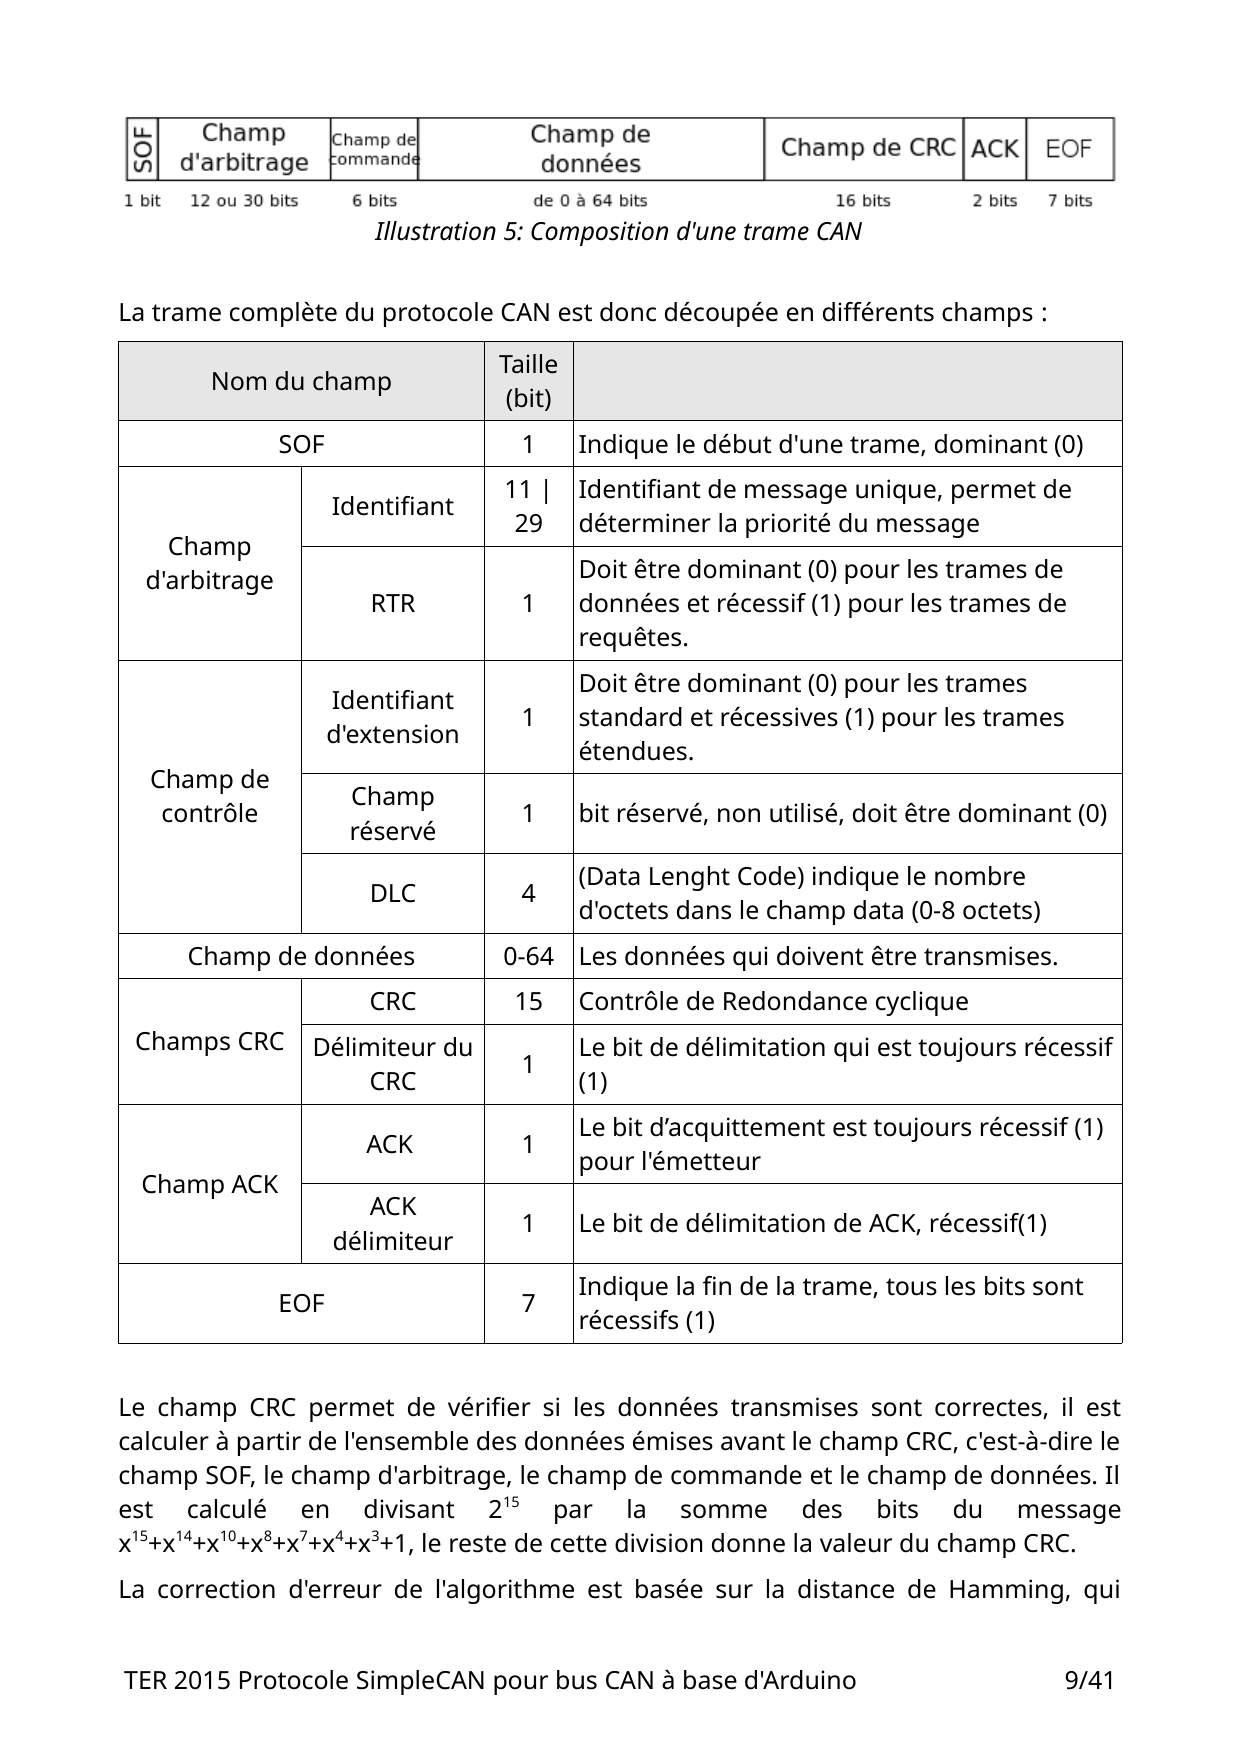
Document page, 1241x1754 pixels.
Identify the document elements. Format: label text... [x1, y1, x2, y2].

text La correction d'erreur de l'algorithme est basée sur la distance de Hamming, qui [118, 1572, 1122, 1606]
table_cell 11 | 29 [485, 467, 573, 546]
table_cell 1 [485, 661, 573, 773]
table_cell RTR [302, 547, 484, 659]
table_cell Les données qui doivent être transmises. [574, 934, 1122, 978]
table_cell 1 [485, 421, 573, 466]
picture [118, 110, 1123, 214]
table_cell CRC [302, 979, 484, 1024]
table_cell Contrôle de Redondance cyclique [574, 979, 1122, 1024]
table_cell 1 [485, 1105, 573, 1183]
table_cell Champ de données [119, 934, 484, 978]
table_cell Le bit de délimitation de ACK, récessif(1) [574, 1184, 1122, 1263]
table_cell Le bit d’acquittement est toujours récessif (1) pour l'émetteur [574, 1105, 1122, 1183]
table_cell Le bit de délimitation qui est toujours récessif (1) [574, 1025, 1122, 1103]
table_cell Indique le début d'une trame, dominant (0) [574, 421, 1122, 466]
table_cell Indique la fin de la trame, tous les bits sont récessifs (1) [574, 1264, 1122, 1343]
table_cell Identifiant d'extension [302, 661, 484, 773]
table_cell bit réservé, non utilisé, doit être dominant (0) [574, 774, 1122, 853]
table_cell Identifiant [302, 467, 484, 546]
text La trame complète du protocole CAN est donc découpée en différents champs : [118, 294, 1122, 328]
table_cell 4 [485, 854, 573, 933]
table_cell Champ d'arbitrage [119, 467, 301, 659]
text Illustration 5: Composition d'une trame CAN [118, 214, 1122, 248]
table_cell 15 [485, 979, 573, 1024]
table_cell ACK délimiteur [302, 1184, 484, 1263]
table_cell 1 [485, 547, 573, 659]
table_header Nom du champ [119, 342, 484, 420]
text Le champ CRC permet de vérifier si les données transmises sont correctes, il est calculer à partir de l'ensemble des données émises avant le champ CRC, c'est-à-dire le champ SOF, le champ d'arbitrage, le champ de commande et le champ de données. Il est calculé en divisant 215 par la somme des bits du message x15+x14+x10+x8+x7+x4+x3+1, le reste de cette division donne la valeur du champ CRC. [118, 1389, 1122, 1559]
table_cell 7 [485, 1264, 573, 1343]
table_cell Champ de contrôle [119, 661, 301, 933]
table_cell 1 [485, 774, 573, 853]
table_header [574, 342, 1122, 420]
table_cell Doit être dominant (0) pour les trames standard et récessives (1) pour les trames étendues. [574, 661, 1122, 773]
table_cell Délimiteur du CRC [302, 1025, 484, 1103]
table_cell Doit être dominant (0) pour les trames de données et récessif (1) pour les trames de requêtes. [574, 547, 1122, 659]
table_cell Champ réservé [302, 774, 484, 853]
table_cell 1 [485, 1184, 573, 1263]
table_cell ACK [302, 1105, 484, 1183]
table_cell (Data Lenght Code) indique le nombre d'octets dans le champ data (0-8 octets) [574, 854, 1122, 933]
table_header Taille (bit) [485, 342, 573, 420]
table_cell 1 [485, 1025, 573, 1103]
table_cell Champ ACK [119, 1105, 301, 1263]
table_cell Champs CRC [119, 979, 301, 1103]
table_cell SOF [119, 421, 484, 466]
table_cell 0-64 [485, 934, 573, 978]
table_cell Identifiant de message unique, permet de déterminer la priorité du message [574, 467, 1122, 546]
table_cell EOF [119, 1264, 484, 1343]
table_cell DLC [302, 854, 484, 933]
